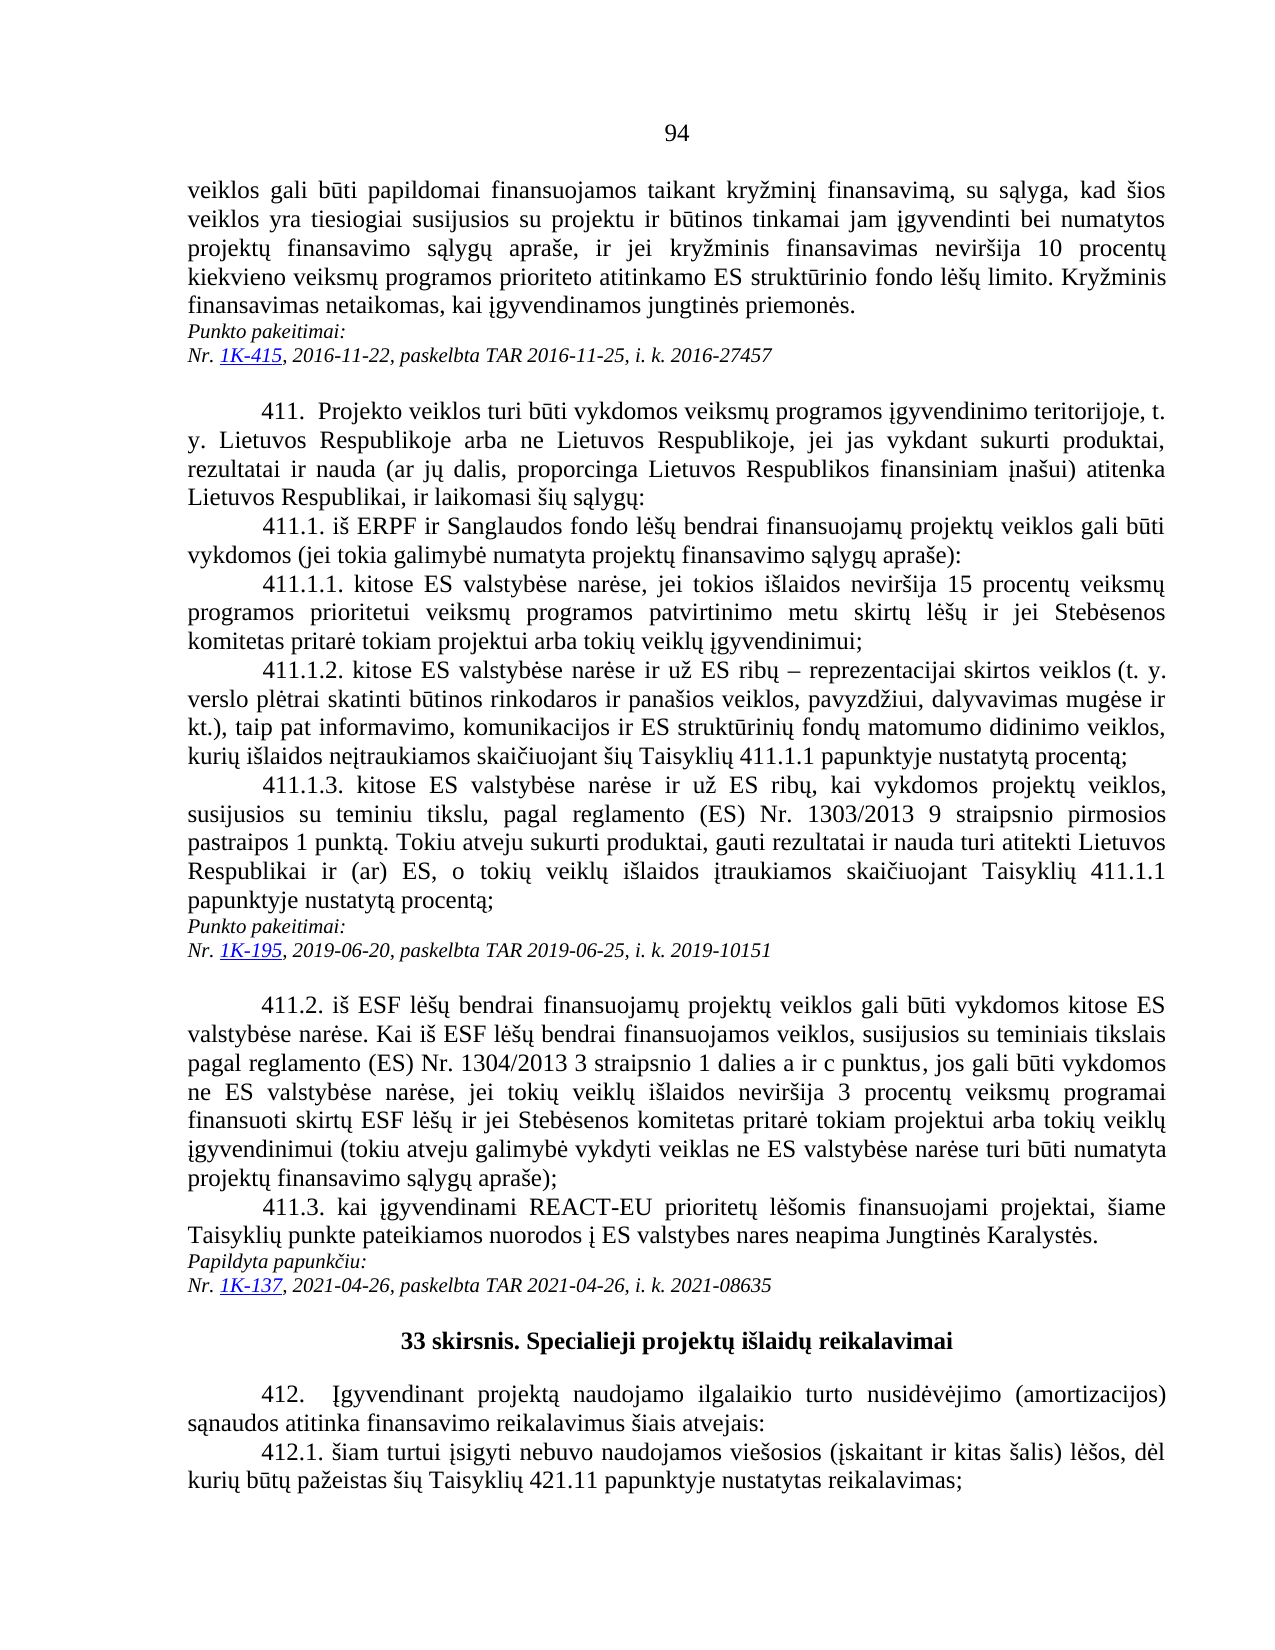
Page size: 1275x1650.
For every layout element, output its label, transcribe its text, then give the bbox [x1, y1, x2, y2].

text Punkto pakeitimai: [187, 914, 1167, 938]
subtitle 33 skirsnis. Specialieji projektų išlaidų reikalavimai [246, 1326, 1107, 1355]
text 411.3. kai įgyvendinami REACT-EU prioritetų lėšomis finansuojami projektai, šiame Taisyklių punkte pateikiamos nuorodos į ES valstybes nares neapima Jungtinės Karalystės. [187, 1192, 1167, 1249]
text Nr. 1K-195, 2019-06-20, paskelbta TAR 2019-06-25, i. k. 2019-10151 [187, 938, 1167, 962]
text 411.1. iš ERPF ir Sanglaudos fondo lėšų bendrai finansuojamų projektų veiklos gali būti vykdomos (jei tokia galimybė numatyta projektų finansavimo sąlygų apraše): [187, 511, 1167, 569]
text 411.1.3. kitose ES valstybėse narėse ir už ES ribų, kai vykdomos projektų veiklos, susijusios su teminiu tikslu, pagal reglamento (ES) Nr. 1303/2013 9 straipsnio pirmosios pastraipos 1 punktą. Tokiu atveju sukurti produktai, gauti rezultatai ir nauda turi atitekti Lietuvos Respublikai ir (ar) ES, o tokių veiklų išlaidos įtraukiamos skaičiuojant Taisyklių 411.1.1 papunktyje nustatytą procentą; [187, 770, 1167, 914]
text Papildyta papunkčiu: [187, 1249, 1167, 1273]
text 411.1.1. kitose ES valstybėse narėse, jei tokios išlaidos neviršija 15 procentų veiksmų programos prioritetui veiksmų programos patvirtinimo metu skirtų lėšų ir jei Stebėsenos komitetas pritarė tokiam projektui arba tokių veiklų įgyvendinimui; [187, 569, 1167, 655]
text 411. Projekto veiklos turi būti vykdomos veiksmų programos įgyvendinimo teritorijoje, t. y. Lietuvos Respublikoje arba ne Lietuvos Respublikoje, jei jas vykdant sukurti produktai, rezultatai ir nauda (ar jų dalis, proporcinga Lietuvos Respublikos finansiniam įnašui) atitenka Lietuvos Respublikai, ir laikomasi šių sąlygų: [187, 396, 1167, 511]
text veiklos gali būti papildomai finansuojamos taikant kryžminį finansavimą, su sąlyga, kad šios veiklos yra tiesiogiai susijusios su projektu ir būtinos tinkamai jam įgyvendinti bei numatytos projektų finansavimo sąlygų apraše, ir jei kryžminis finansavimas neviršija 10 procentų kiekvieno veiksmų programos prioriteto atitinkamo ES struktūrinio fondo lėšų limito. Kryžminis finansavimas netaikomas, kai įgyvendinamos jungtinės priemonės. [187, 176, 1167, 319]
text 411.1.2. kitose ES valstybėse narėse ir už ES ribų – reprezentacijai skirtos veiklos (t. y. verslo plėtrai skatinti būtinos rinkodaros ir panašios veiklos, pavyzdžiui, dalyvavimas mugėse ir kt.), taip pat informavimo, komunikacijos ir ES struktūrinių fondų matomumo didinimo veiklos, kurių išlaidos neįtraukiamos skaičiuojant šių Taisyklių 411.1.1 papunktyje nustatytą procentą; [187, 655, 1167, 770]
text Nr. 1K-415, 2016-11-22, paskelbta TAR 2016-11-25, i. k. 2016-27457 [187, 343, 1167, 367]
text Nr. 1K-137, 2021-04-26, paskelbta TAR 2021-04-26, i. k. 2021-08635 [187, 1273, 1167, 1297]
text 412.1. šiam turtui įsigyti nebuvo naudojamos viešosios (įskaitant ir kitas šalis) lėšos, dėl kurių būtų pažeistas šių Taisyklių 421.11 papunktyje nustatytas reikalavimas; [187, 1437, 1167, 1494]
text 411.2. iš ESF lėšų bendrai finansuojamų projektų veiklos gali būti vykdomos kitose ES valstybėse narėse. Kai iš ESF lėšų bendrai finansuojamos veiklos, susijusios su teminiais tikslais pagal reglamento (ES) Nr. 1304/2013 3 straipsnio 1 dalies a ir c punktus, jos gali būti vykdomos ne ES valstybėse narėse, jei tokių veiklų išlaidos neviršija 3 procentų veiksmų programai finansuoti skirtų ESF lėšų ir jei Stebėsenos komitetas pritarė tokiam projektui arba tokių veiklų įgyvendinimui (tokiu atveju galimybė vykdyti veiklas ne ES valstybėse narėse turi būti numatyta projektų finansavimo sąlygų apraše); [187, 991, 1167, 1192]
text Punkto pakeitimai: [187, 319, 1167, 343]
text 412. Įgyvendinant projektą naudojamo ilgalaikio turto nusidėvėjimo (amortizacijos) sąnaudos atitinka finansavimo reikalavimus šiais atvejais: [187, 1379, 1167, 1437]
